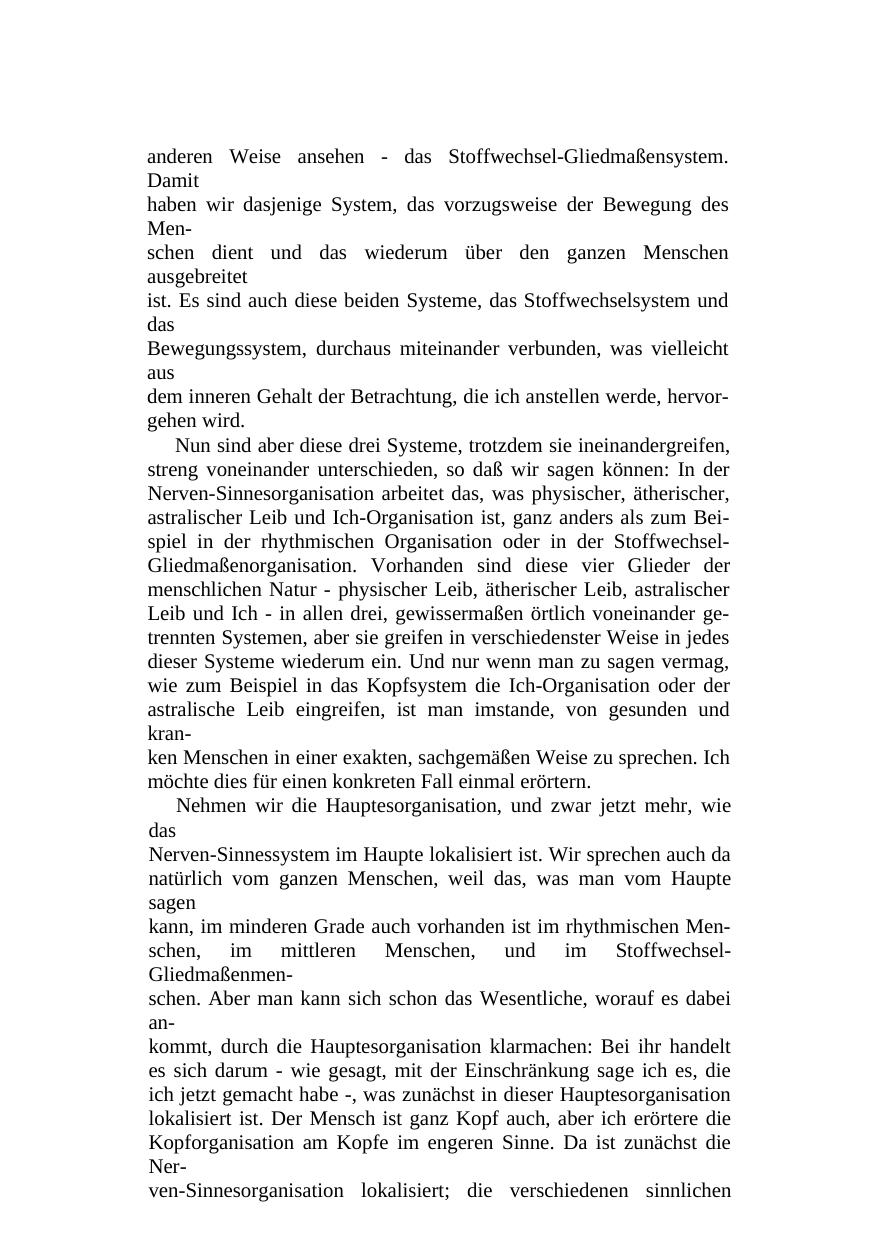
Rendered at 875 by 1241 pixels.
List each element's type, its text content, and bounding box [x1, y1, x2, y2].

text anderen Weise ansehen - das Stoffwechsel-Gliedmaßensystem. Damit haben wir dasjenige System, das vorzugsweise der Bewegung des Men- schen dient und das wiederum über den ganzen Menschen ausgebreitet ist. Es sind auch diese beiden Systeme, das Stoffwechselsystem und das Bewegungssystem, durchaus miteinander verbunden, was vielleicht aus dem inneren Gehalt der Betrachtung, die ich anstellen werde, hervor- gehen wird. [147, 144, 729, 432]
text Nun sind aber diese drei Systeme, trotzdem sie ineinandergreifen, streng voneinander unterschieden, so daß wir sagen können: In der Nerven-Sinnesorganisation arbeitet das, was physischer, ätherischer, astralischer Leib und Ich-Organisation ist, ganz anders als zum Bei- spiel in der rhythmischen Organisation oder in der Stoffwechsel- Gliedmaßenorganisation. Vorhanden sind diese vier Glieder der menschlichen Natur - physischer Leib, ätherischer Leib, astralischer Leib und Ich - in allen drei, gewissermaßen örtlich voneinander ge- trennten Systemen, aber sie greifen in verschiedenster Weise in jedes dieser Systeme wiederum ein. Und nur wenn man zu sagen vermag, wie zum Beispiel in das Kopfsystem die Ich-Organisation oder der astralische Leib eingreifen, ist man imstande, von gesunden und kran- ken Menschen in einer exakten, sachgemäßen Weise zu sprechen. Ich möchte dies für einen konkreten Fall einmal erörtern. [147, 432, 731, 793]
text Nehmen wir die Hauptesorganisation, und zwar jetzt mehr, wie das Nerven-Sinnessystem im Haupte lokalisiert ist. Wir sprechen auch da natürlich vom ganzen Menschen, weil das, was man vom Haupte sagen kann, im minderen Grade auch vorhanden ist im rhythmischen Men- schen, im mittleren Menschen, und im Stoffwechsel-Gliedmaßenmen- schen. Aber man kann sich schon das Wesentliche, worauf es dabei an- kommt, durch die Hauptesorganisation klarmachen: Bei ihr handelt es sich darum - wie gesagt, mit der Einschränkung sage ich es, die ich jetzt gemacht habe -, was zunächst in dieser Hauptesorganisation lokalisiert ist. Der Mensch ist ganz Kopf auch, aber ich erörtere die Kopforganisation am Kopfe im engeren Sinne. Da ist zunächst die Ner- ven-Sinnesorganisation lokalisiert; die verschiedenen sinnlichen [148, 793, 732, 1202]
